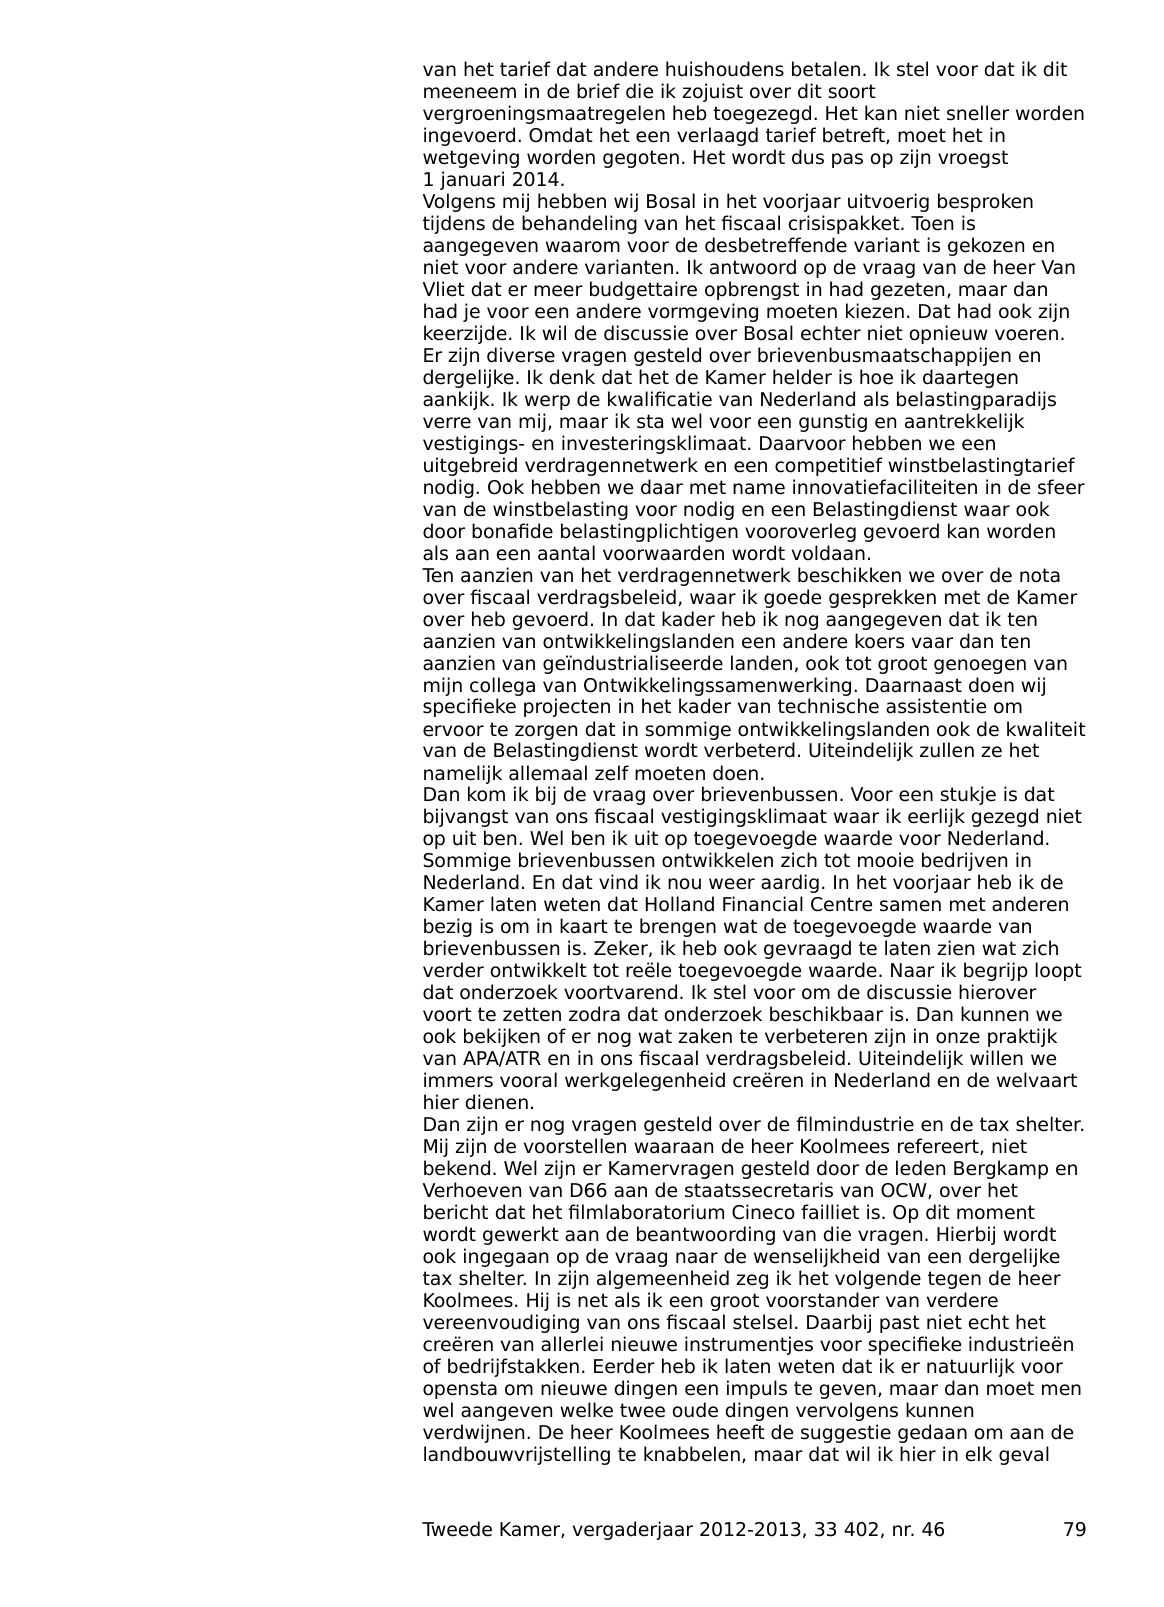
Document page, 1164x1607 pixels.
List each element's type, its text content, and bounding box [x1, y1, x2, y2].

text Dan zijn er nog vragen gesteld over de filmindustrie en de tax shelter. Mij zijn de voorstellen waaraan de heer Koolmees refereert, niet bekend. Wel zijn er Kamervragen gesteld door de leden Bergkamp en Verhoeven van D66 aan de staatssecretaris van OCW, over het bericht dat het filmlaboratorium Cineco failliet is. Op dit moment wordt gewerkt aan de beantwoording van die vragen. Hierbij wordt ook ingegaan op de vraag naar de wenselijkheid van een dergelijke tax shelter. In zijn algemeenheid zeg ik het volgende tegen de heer Koolmees. Hij is net als ik een groot voorstander van verdere vereenvoudiging van ons fiscaal stelsel. Daarbij past niet echt het creëren van allerlei nieuwe instrumentjes voor specifieke industrieën of bedrijfstakken. Eerder heb ik laten weten dat ik er natuurlijk voor opensta om nieuwe dingen een impuls te geven, maar dan moet men wel aangeven welke twee oude dingen vervolgens kunnen verdwijnen. De heer Koolmees heeft de suggestie gedaan om aan de landbouwvrijstelling te knabbelen, maar dat wil ik hier in elk geval [422, 1114, 1087, 1466]
text Er zijn diverse vragen gesteld over brievenbusmaatschappijen en dergelijke. Ik denk dat het de Kamer helder is hoe ik daartegen aankijk. Ik werp de kwalificatie van Nederland als belastingparadijs verre van mij, maar ik sta wel voor een gunstig en aantrekkelijk vestigings- en investeringsklimaat. Daarvoor hebben we een uitgebreid verdragennetwerk en een competitief winstbelastingtarief nodig. Ook hebben we daar met name innovatiefaciliteiten in de sfeer van de winstbelasting voor nodig en een Belastingdienst waar ook door bonafide belastingplichtigen vooroverleg gevoerd kan worden als aan een aantal voorwaarden wordt voldaan. [422, 345, 1087, 564]
text van het tarief dat andere huishoudens betalen. Ik stel voor dat ik dit meeneem in de brief die ik zojuist over dit soort vergroeningsmaatregelen heb toegezegd. Het kan niet sneller worden ingevoerd. Omdat het een verlaagd tarief betreft, moet het in wetgeving worden gegoten. Het wordt dus pas op zijn vroegst 1 januari 2014. [422, 59, 1087, 191]
text Dan kom ik bij de vraag over brievenbussen. Voor een stukje is dat bijvangst van ons fiscaal vestigingsklimaat waar ik eerlijk gezegd niet op uit ben. Wel ben ik uit op toegevoegde waarde voor Nederland. Sommige brievenbussen ontwikkelen zich tot mooie bedrijven in Nederland. En dat vind ik nou weer aardig. In het voorjaar heb ik de Kamer laten weten dat Holland Financial Centre samen met anderen bezig is om in kaart te brengen wat de toegevoegde waarde van brievenbussen is. Zeker, ik heb ook gevraagd te laten zien wat zich verder ontwikkelt tot reële toegevoegde waarde. Naar ik begrijp loopt dat onderzoek voortvarend. Ik stel voor om de discussie hierover voort te zetten zodra dat onderzoek beschikbaar is. Dan kunnen we ook bekijken of er nog wat zaken te verbeteren zijn in onze praktijk van APA/ATR en in ons fiscaal verdragsbeleid. Uiteindelijk willen we immers vooral werkgelegenheid creëren in Nederland en de welvaart hier dienen. [422, 784, 1087, 1114]
text Volgens mij hebben wij Bosal in het voorjaar uitvoerig besproken tijdens de behandeling van het fiscaal crisispakket. Toen is aangegeven waarom voor de desbetreffende variant is gekozen en niet voor andere varianten. Ik antwoord op de vraag van de heer Van Vliet dat er meer budgettaire opbrengst in had gezeten, maar dan had je voor een andere vormgeving moeten kiezen. Dat had ook zijn keerzijde. Ik wil de discussie over Bosal echter niet opnieuw voeren. [422, 191, 1087, 345]
text Ten aanzien van het verdragennetwerk beschikken we over de nota over fiscaal verdragsbeleid, waar ik goede gesprekken met de Kamer over heb gevoerd. In dat kader heb ik nog aangegeven dat ik ten aanzien van ontwikkelingslanden een andere koers vaar dan ten aanzien van geïndustrialiseerde landen, ook tot groot genoegen van mijn collega van Ontwikkelingssamenwerking. Daarnaast doen wij specifieke projecten in het kader van technische assistentie om ervoor te zorgen dat in sommige ontwikkelingslanden ook de kwaliteit van de Belastingdienst wordt verbeterd. Uiteindelijk zullen ze het namelijk allemaal zelf moeten doen. [422, 564, 1087, 784]
